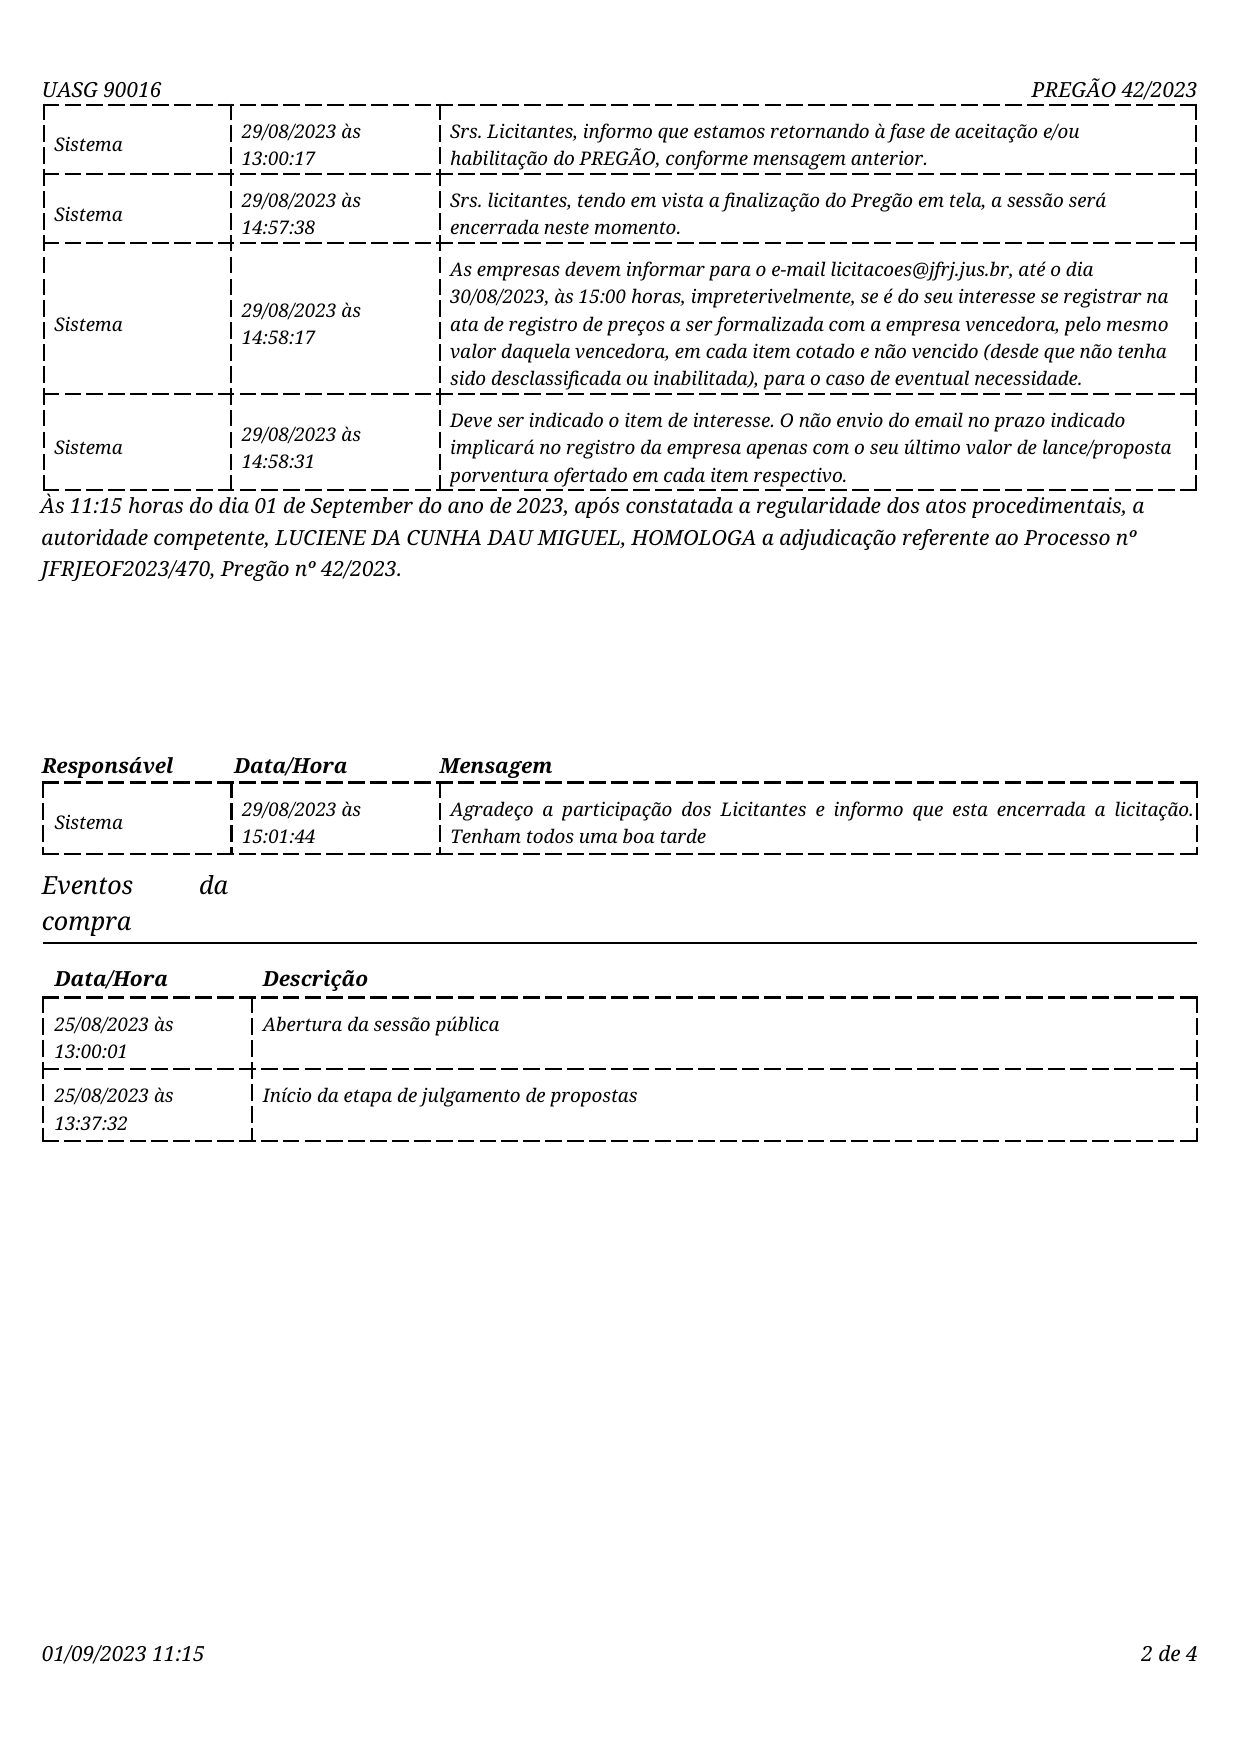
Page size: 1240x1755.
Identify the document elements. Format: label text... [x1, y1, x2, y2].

text Às 11:15 horas do dia 01 de September do ano de 2023, após constatada a regularidade dos atos procedimentais, a autoridade competente, LUCIENE DA CUNHA DAU MIGUEL, HOMOLOGA a adjudicação referente ao Processo nº JFRJEOF2023/470, Pregão nº 42/2023. [40, 491, 1200, 582]
table_cell Data/Hora [43, 944, 231, 996]
table_cell 25/08/2023 às 13:00:01 [43, 996, 231, 1068]
table_cell As empresas devem informar para o e-mail licitacoes@jfrj.jus.br, até o dia 30/08/2023, às 15:00 horas, impreterivelmente, se é do seu interesse se registrar na ata de registro de preços a ser formalizada com a empresa vencedora, pelo mesmo valor daquela vencedora, em cada item cotado e não vencido (desde que não tenha sido desclassificada ou inabilitada), para o caso de eventual necessidade. [440, 242, 1196, 393]
table_cell 29/08/2023 às 14:58:31 [231, 393, 439, 489]
table_cell Srs. licitantes, tendo em vista a finalização do Pregão em tela, a sessão será encerrada neste momento. [440, 173, 1196, 242]
table_cell Eventos da compra [43, 853, 231, 942]
table_cell [231, 996, 252, 1068]
table_cell Sistema [44, 242, 231, 393]
table_cell 29/08/2023 às 14:57:38 [231, 173, 439, 242]
table_cell 25/08/2023 às 13:37:32 [43, 1068, 231, 1140]
table_cell Início da etapa de julgamento de propostas [252, 1068, 1197, 1140]
table_cell Sistema [44, 104, 231, 173]
table_cell Sistema [44, 173, 231, 242]
text Responsável Data/Hora Mensagem [42, 751, 1200, 779]
table_cell [231, 1068, 252, 1140]
table_cell [231, 853, 1197, 942]
table_cell Sistema [44, 393, 231, 489]
table_header Agradeço a participação dos Licitantes e informo que esta encerrada a licitação. Tenham todos uma boa tarde [440, 781, 1197, 853]
table_cell 29/08/2023 às 14:58:17 [231, 242, 439, 393]
table_cell Srs. Licitantes, informo que estamos retornando à fase de aceitação e/ou habilitação do PREGÃO, conforme mensagem anterior. [440, 104, 1196, 173]
table_header 29/08/2023 às 15:01:44 [231, 781, 440, 853]
table_cell Abertura da sessão pública [252, 996, 1197, 1068]
table_cell 29/08/2023 às 13:00:17 [231, 104, 439, 173]
table_cell Deve ser indicado o item de interesse. O não envio do email no prazo indicado implicará no registro da empresa apenas com o seu último valor de lance/proposta porventura ofertado em cada item respectivo. [440, 393, 1196, 489]
table_header Sistema [43, 781, 231, 853]
table_cell Descrição [231, 944, 1197, 996]
